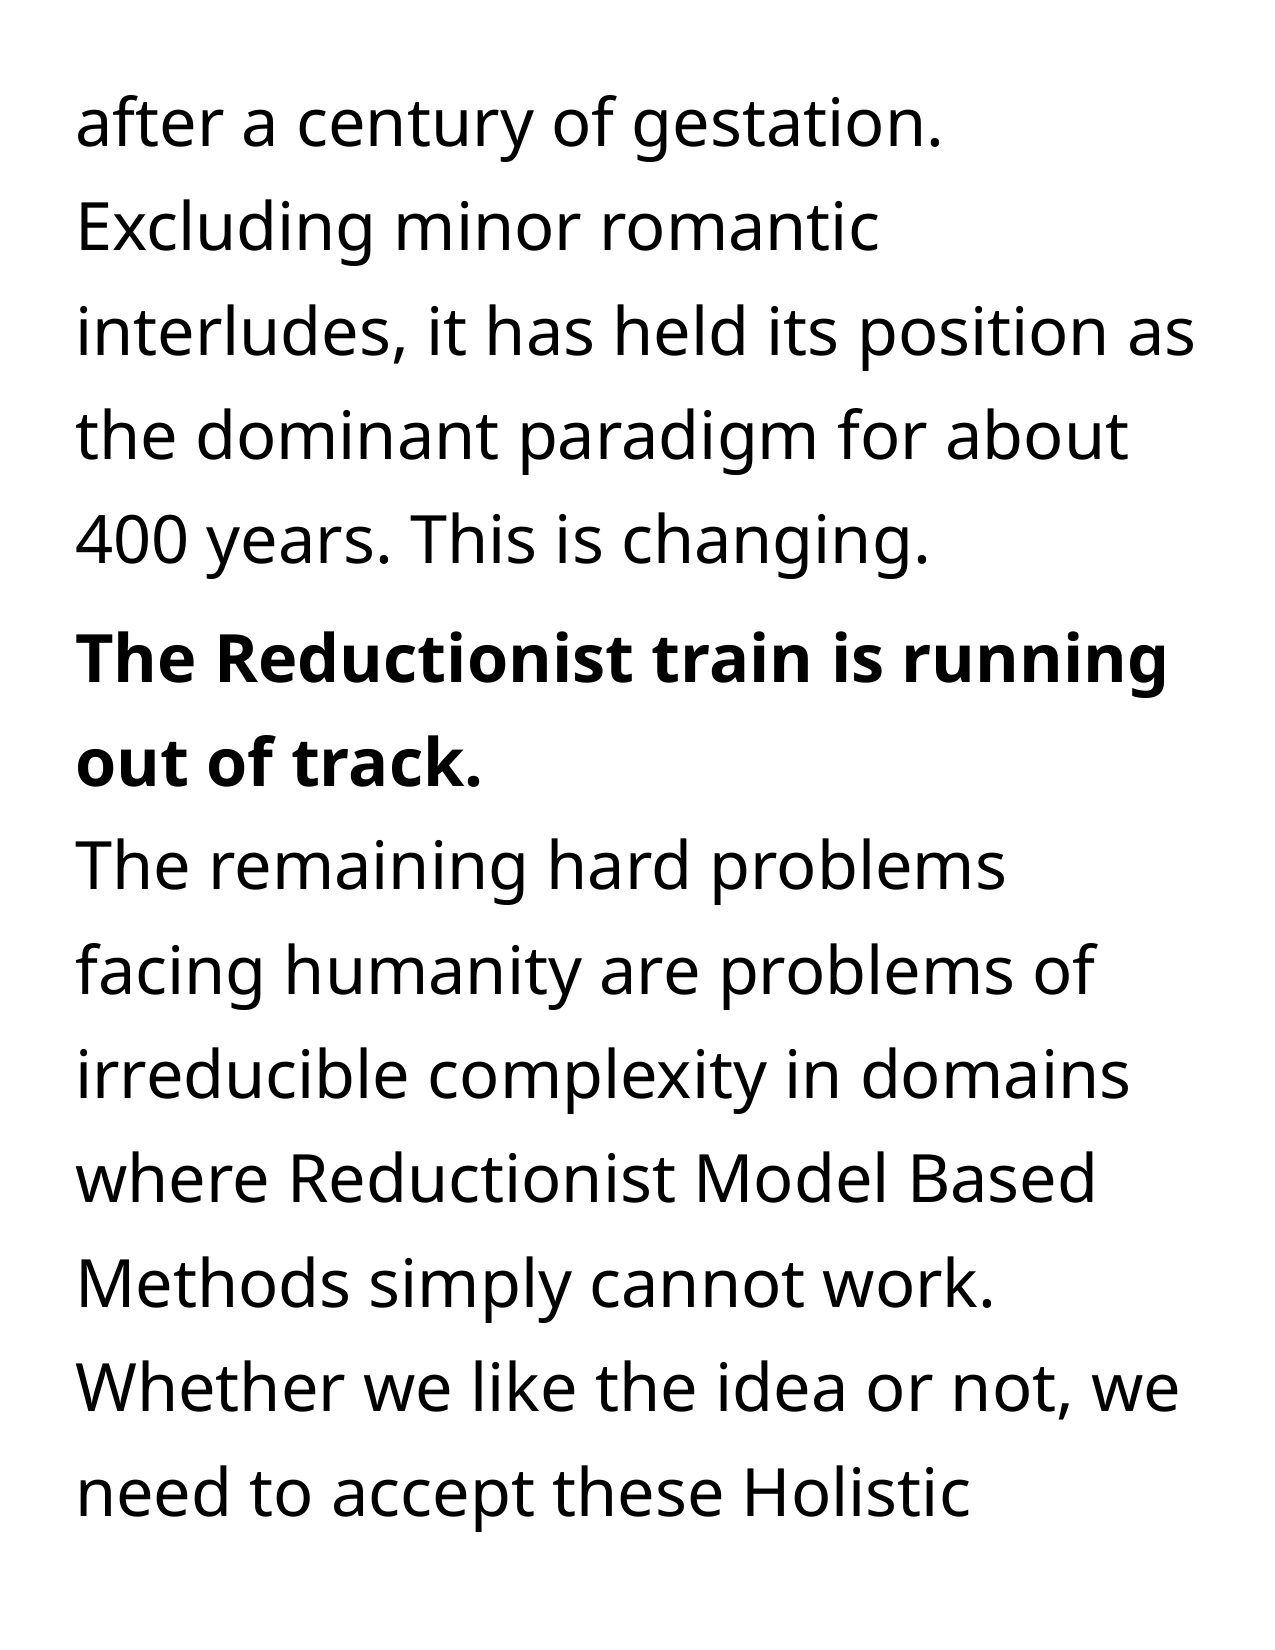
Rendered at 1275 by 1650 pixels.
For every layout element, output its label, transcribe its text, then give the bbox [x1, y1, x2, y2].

text The remaining hard problems facing humanity are problems of irreducible complexity in domains where Reductionist Model Based Methods simply cannot work. Whether we like the idea or not, we need to accept these Holistic [75, 818, 1200, 1536]
subtitle The Reductionist train is running out of track. [75, 611, 1200, 806]
text after a century of gestation. Excluding minor romantic interludes, it has held its position as the dominant paradigm for about 400 years. This is changing. [75, 75, 1200, 583]
